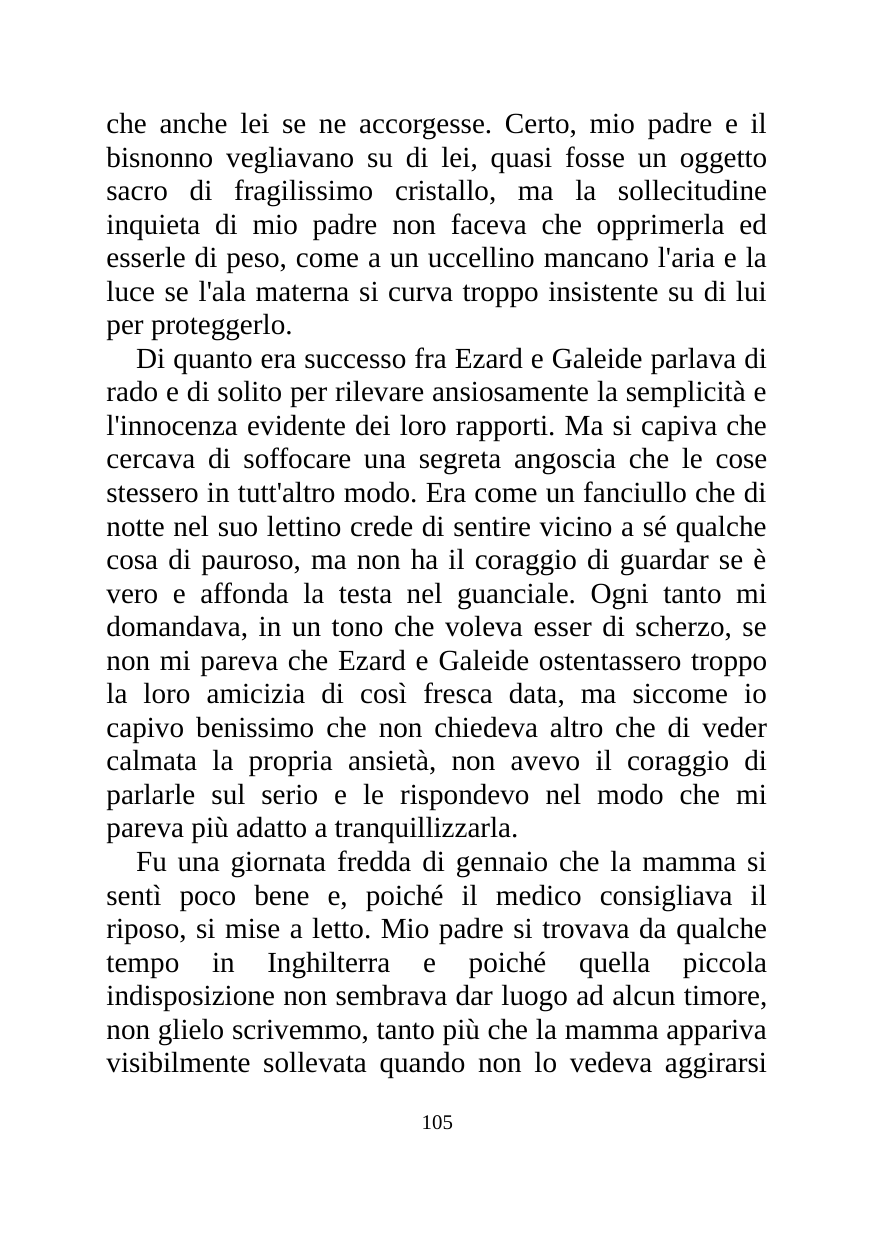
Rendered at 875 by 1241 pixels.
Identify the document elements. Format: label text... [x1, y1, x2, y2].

text Di quanto era successo fra Ezard e Galeide parlava di rado e di solito per rilevare ansiosamente la semplicità e l'innocenza evidente dei loro rapporti. Ma si capiva che cercava di soffocare una segreta angoscia che le cose stessero in tutt'altro modo. Era come un fanciullo che di notte nel suo lettino crede di sentire vicino a sé qualche cosa di pauroso, ma non ha il coraggio di guardar se è vero e affonda la testa nel guanciale. Ogni tanto mi domandava, in un tono che voleva esser di scherzo, se non mi pareva che Ezard e Galeide ostentassero troppo la loro amicizia di così fresca data, ma siccome io capivo benissimo che non chiedeva altro che di veder calmata la propria ansietà, non avevo il coraggio di parlarle sul serio e le rispondevo nel modo che mi pareva più adatto a tranquillizzarla. [106, 341, 768, 844]
text Fu una giornata fredda di gennaio che la mamma si sentì poco bene e, poiché il medico consigliava il riposo, si mise a letto. Mio padre si trovava da qualche tempo in Inghilterra e poiché quella piccola indisposizione non sembrava dar luogo ad alcun timore, non glielo scrivemmo, tanto più che la mamma appariva visibilmente sollevata quando non lo vedeva aggirarsi [106, 844, 768, 1079]
text che anche lei se ne accorgesse. Certo, mio padre e il bisnonno vegliavano su di lei, quasi fosse un oggetto sacro di fragilissimo cristallo, ma la sollecitudine inquieta di mio padre non faceva che opprimerla ed esserle di peso, come a un uccellino mancano l'aria e la luce se l'ala materna si curva troppo insistente su di lui per proteggerlo. [106, 106, 768, 341]
